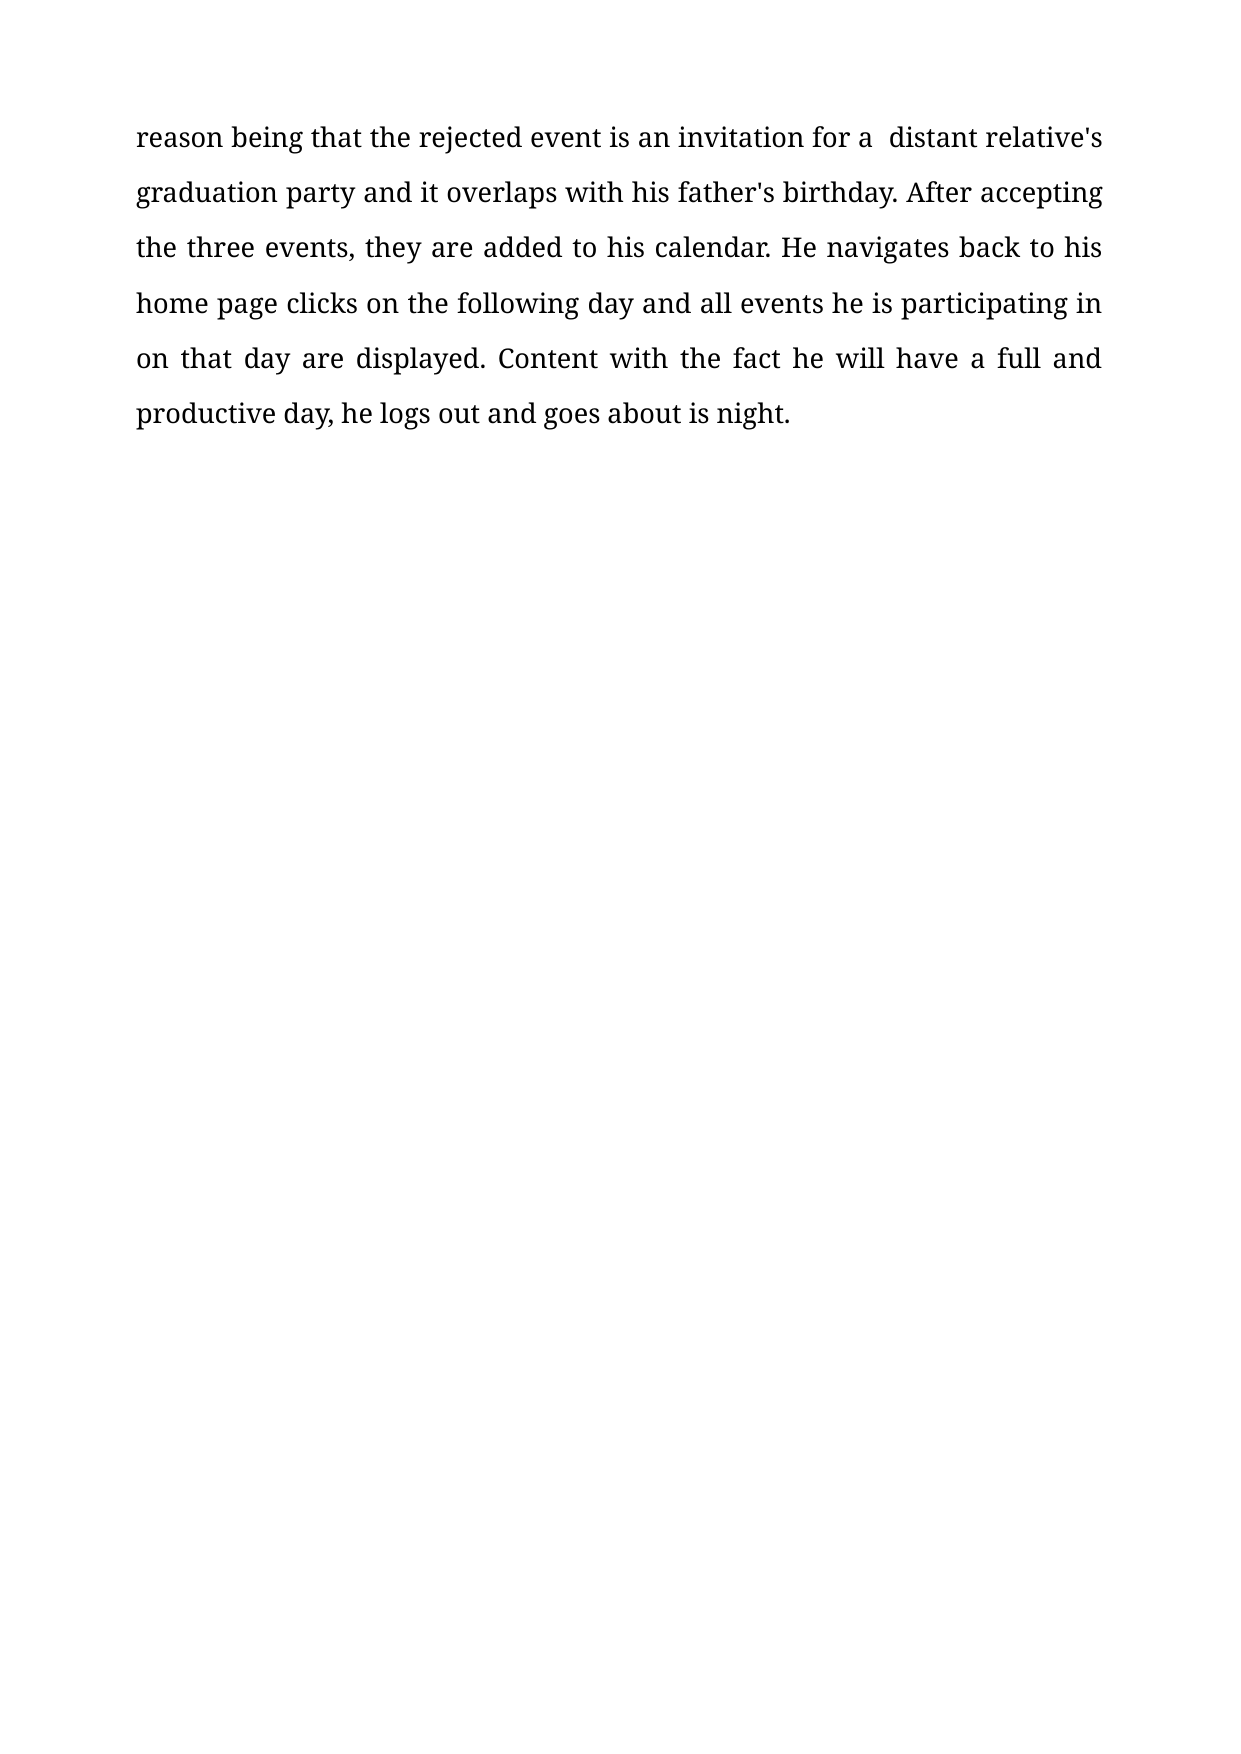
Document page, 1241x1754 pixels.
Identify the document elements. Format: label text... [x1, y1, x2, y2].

text reason being that the rejected event is an invitation for a distant relative's graduation party and it overlaps with his father's birthday. After accepting the three events, they are added to his calendar. He navigates back to his home page clicks on the following day and all events he is participating in on that day are displayed. Content with the fact he will have a full and productive day, he logs out and goes about is night. [136, 118, 1104, 432]
